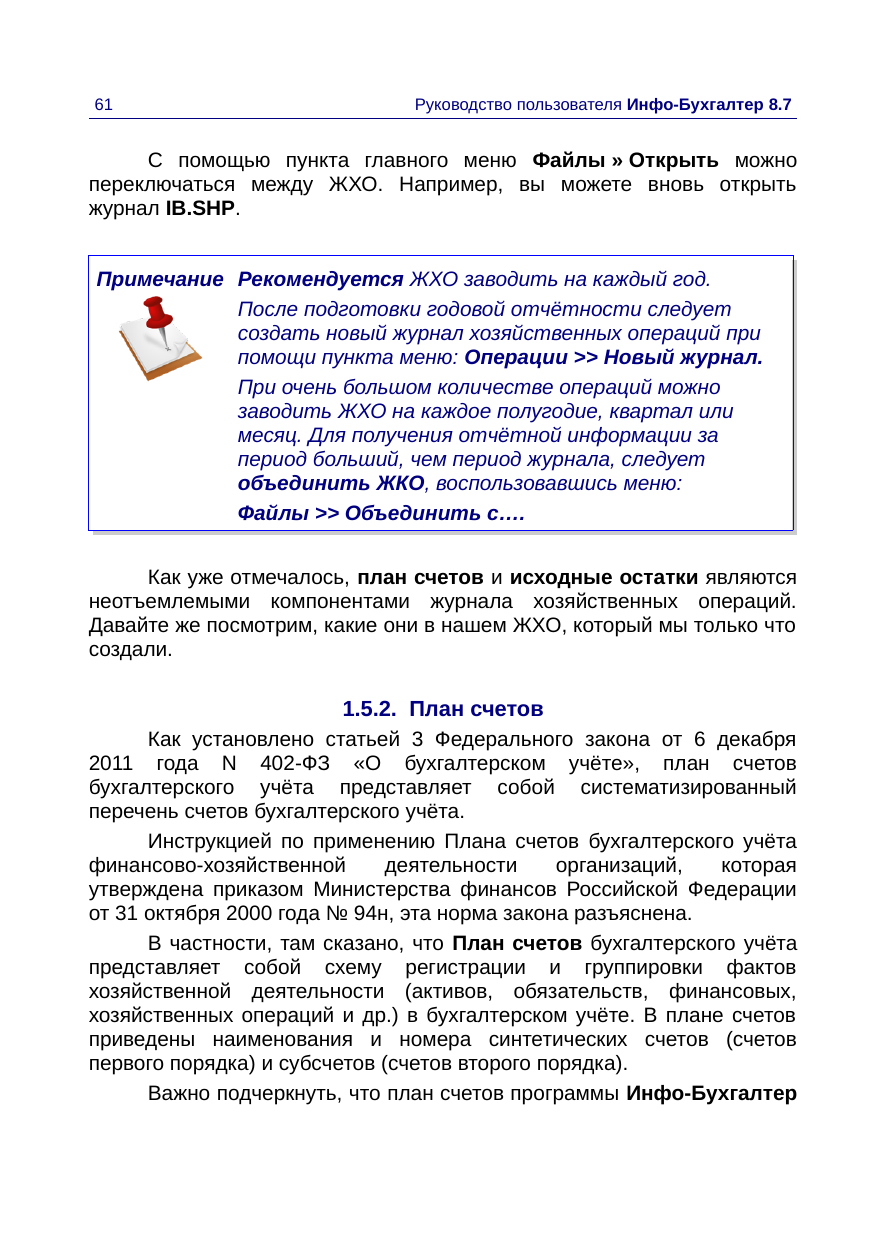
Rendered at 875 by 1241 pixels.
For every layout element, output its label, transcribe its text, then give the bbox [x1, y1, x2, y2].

table_header Примечание [89, 256, 232, 530]
text Как установлено статьей 3 Федерального закона от 6 декабря 2011 года N 402-ФЗ «О бухгалтерском учёте», план счетов бухгалтерского учёта представляет собой систематизированный перечень счетов бухгалтерского учёта. [88, 727, 797, 823]
text С помощью пункта главного меню Файлы » Открыть можно переключаться между ЖХО. Например, вы можете вновь открыть журнал IB.SHP. [88, 147, 797, 219]
subtitle План счетов [88, 696, 797, 721]
table_header Рекомендуется ЖХО заводить на каждый год. После подготовки годовой отчётности следует создать новый журнал хозяйственных операций при помощи пункта меню: Операции >> Новый журнал. При очень большом количестве операций можно заводить ЖХО на каждое полугодие, квартал или месяц. Для получения отчётной информации за период больший, чем период журнала, следует объединить ЖКО, воспользовавшись меню: Файлы >> Объединить с…. [232, 256, 793, 530]
picture [113, 291, 207, 385]
text Важно подчеркнуть, что план счетов программы Инфо-Бухгалтер [88, 1080, 797, 1104]
text Инструкцией по применению Плана счетов бухгалтерского учёта финансово-хозяйственной деятельности организаций, которая утверждена приказом Министерства финансов Российской Федерации от 31 октября 2000 года № 94н, эта норма закона разъяснена. [88, 829, 797, 925]
text Как уже отмечалось, план счетов и исходные остатки являются неотъемлемыми компонентами журнала хозяйственных операций. Давайте же посмотрим, какие они в нашем ЖХО, который мы только что создали. [88, 565, 797, 661]
text В частности, там сказано, что План счетов бухгалтерского учёта представляет собой схему регистрации и группировки фактов хозяйственной деятельности (активов, обязательств, финансовых, хозяйственных операций и др.) в бухгалтерском учёте. В плане счетов приведены наименования и номера синтетических счетов (счетов первого порядка) и субсчетов (счетов второго порядка). [88, 931, 797, 1074]
